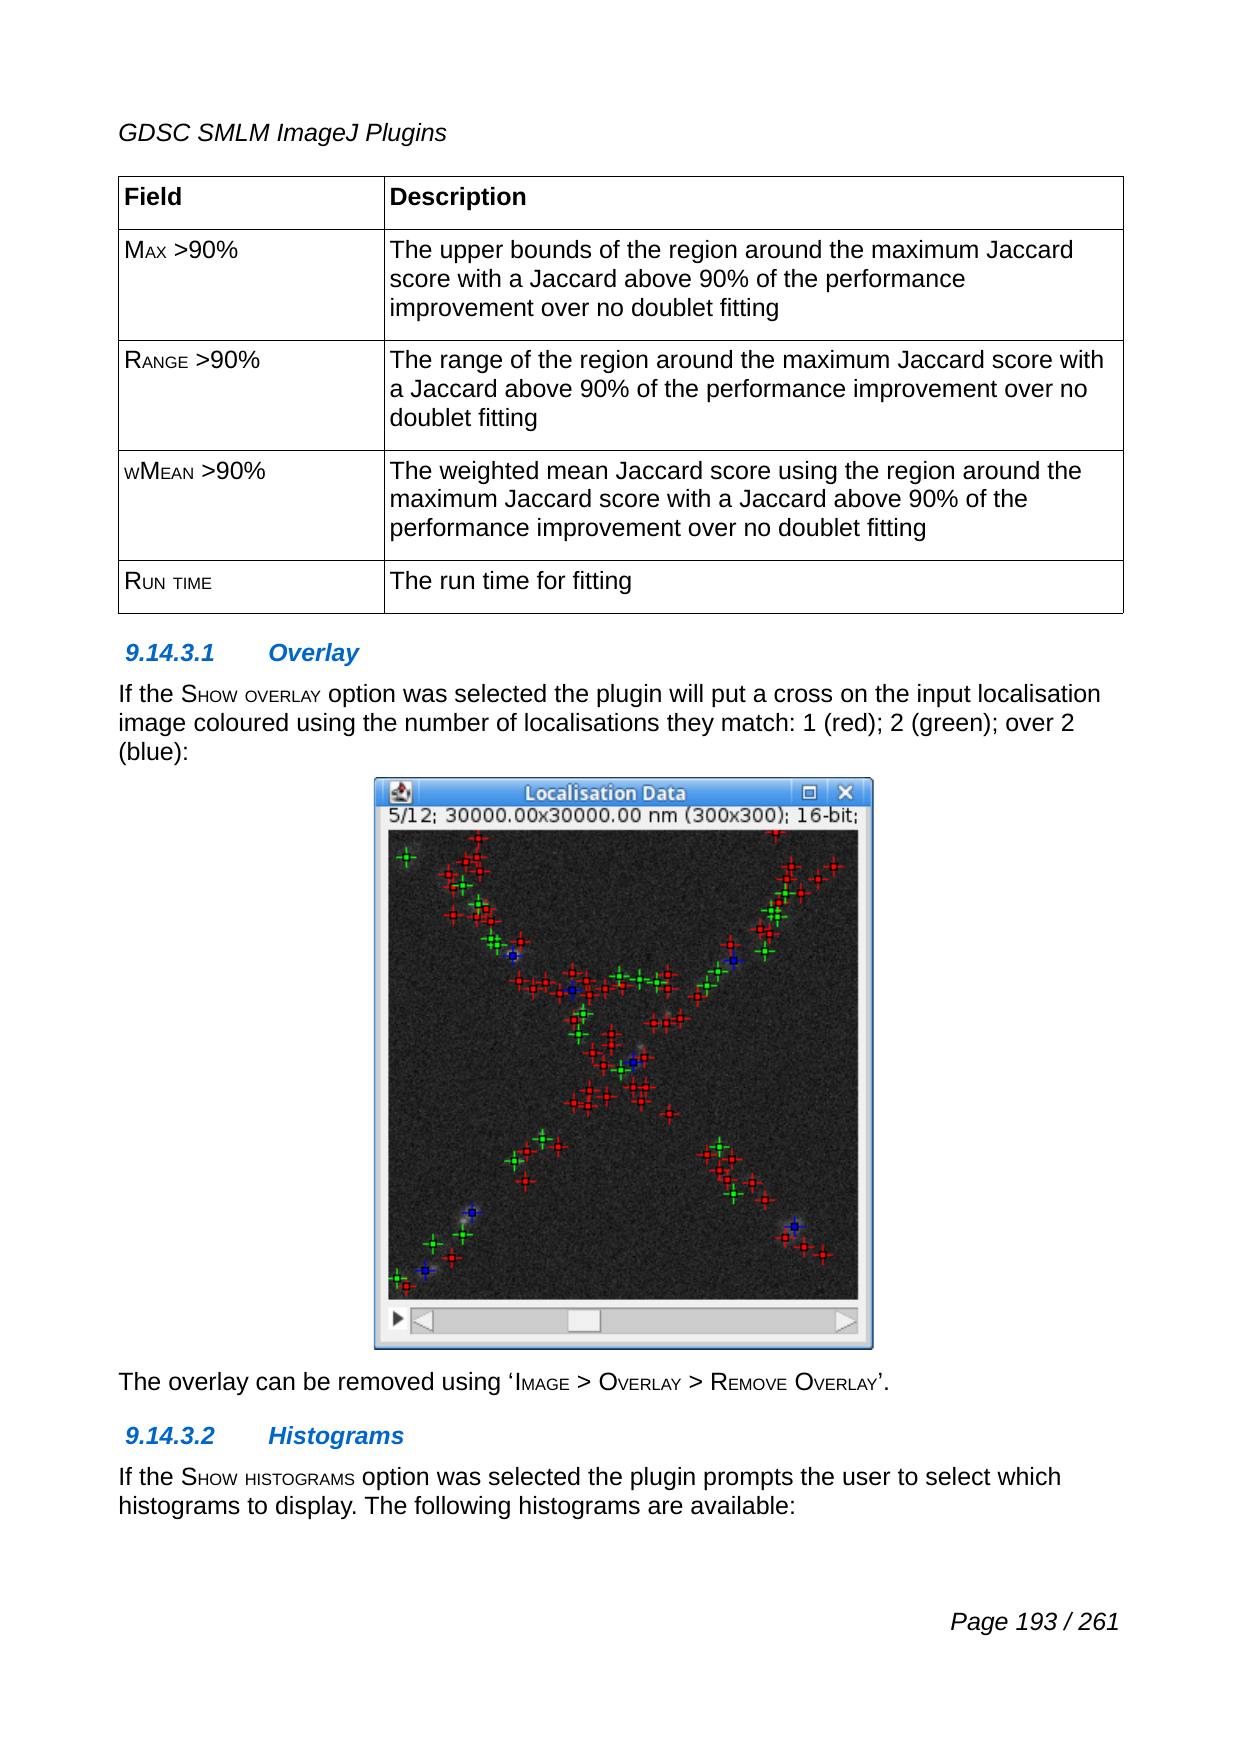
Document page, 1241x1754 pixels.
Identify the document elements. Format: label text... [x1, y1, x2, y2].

table_cell The run time for fitting [385, 561, 1123, 613]
table_cell Range >90% [119, 341, 384, 450]
text The overlay can be removed using ‘Image > Overlay > Remove Overlay’. [118, 1367, 1122, 1396]
table_cell The range of the region around the maximum Jaccard score with a Jaccard above 90% of the performance improvement over no doublet fitting [385, 341, 1123, 450]
table_header Description [385, 177, 1123, 229]
text If the Show histograms option was selected the plugin prompts the user to select which histograms to display. The following histograms are available: [118, 1462, 1122, 1520]
table_cell wMean >90% [119, 451, 384, 560]
table_cell The weighted mean Jaccard score using the region around the maximum Jaccard score with a Jaccard above 90% of the performance improvement over no doublet fitting [385, 451, 1123, 560]
table_header Field [119, 177, 384, 229]
table_cell Max >90% [119, 230, 384, 339]
subtitle Histograms [118, 1421, 1122, 1450]
picture [373, 777, 874, 1350]
subtitle Overlay [118, 638, 1122, 667]
text If the Show overlay option was selected the plugin will put a cross on the input localisation image coloured using the number of localisations they match: 1 (red); 2 (green); over 2 (blue): [118, 679, 1122, 765]
table_cell The upper bounds of the region around the maximum Jaccard score with a Jaccard above 90% of the performance improvement over no doublet fitting [385, 230, 1123, 339]
table_cell Run time [119, 561, 384, 613]
